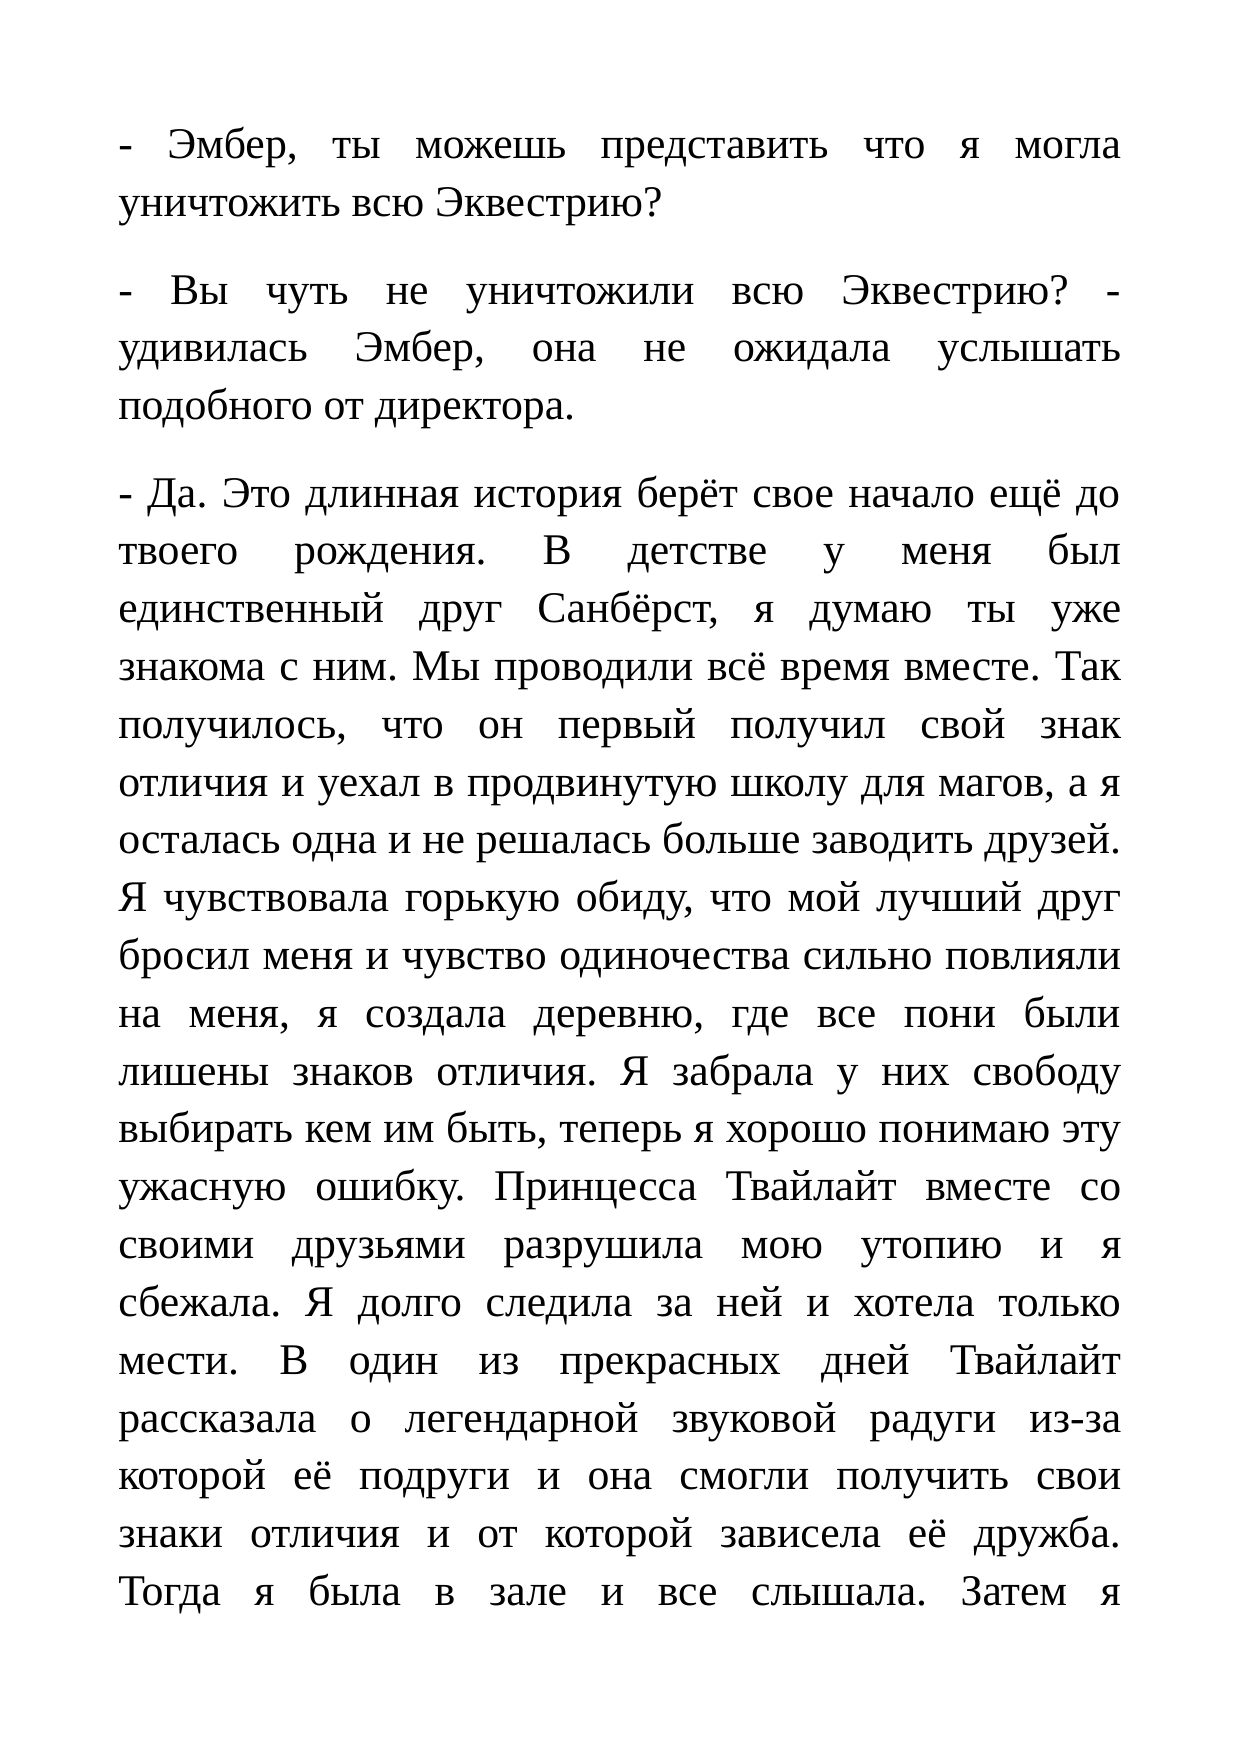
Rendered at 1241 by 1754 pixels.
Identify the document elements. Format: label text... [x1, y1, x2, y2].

text - Да. Это длинная история берёт свое начало ещё до твоего рождения. В детстве у меня был единственный друг Санбёрст, я думаю ты уже знакома с ним. Мы проводили всё время вместе. Так получилось, что он первый получил свой знак отличия и уехал в продвинутую школу для магов, а я осталась одна и не решалась больше заводить друзей. Я чувствовала горькую обиду, что мой лучший друг бросил меня и чувство одиночества сильно повлияли на меня, я создала деревню, где все пони были лишены знаков отличия. Я забрала у них свободу выбирать кем им быть, теперь я хорошо понимаю эту ужасную ошибку. Принцесса Твайлайт вместе со своими друзьями разрушила мою утопию и я сбежала. Я долго следила за ней и хотела только мести. В один из прекрасных дней Твайлайт рассказала о легендарной звуковой радуги из-за которой её подруги и она смогли получить свои знаки отличия и от которой зависела её дружба. Тогда я была в зале и все слышала. Затем я [118, 466, 1122, 1615]
text - Вы чуть не уничтожили всю Эквестрию? - удивилась Эмбер, она не ожидала услышать подобного от директора. [118, 263, 1122, 429]
text - Эмбер, ты можешь представить что я могла уничтожить всю Эквестрию? [118, 118, 1122, 226]
